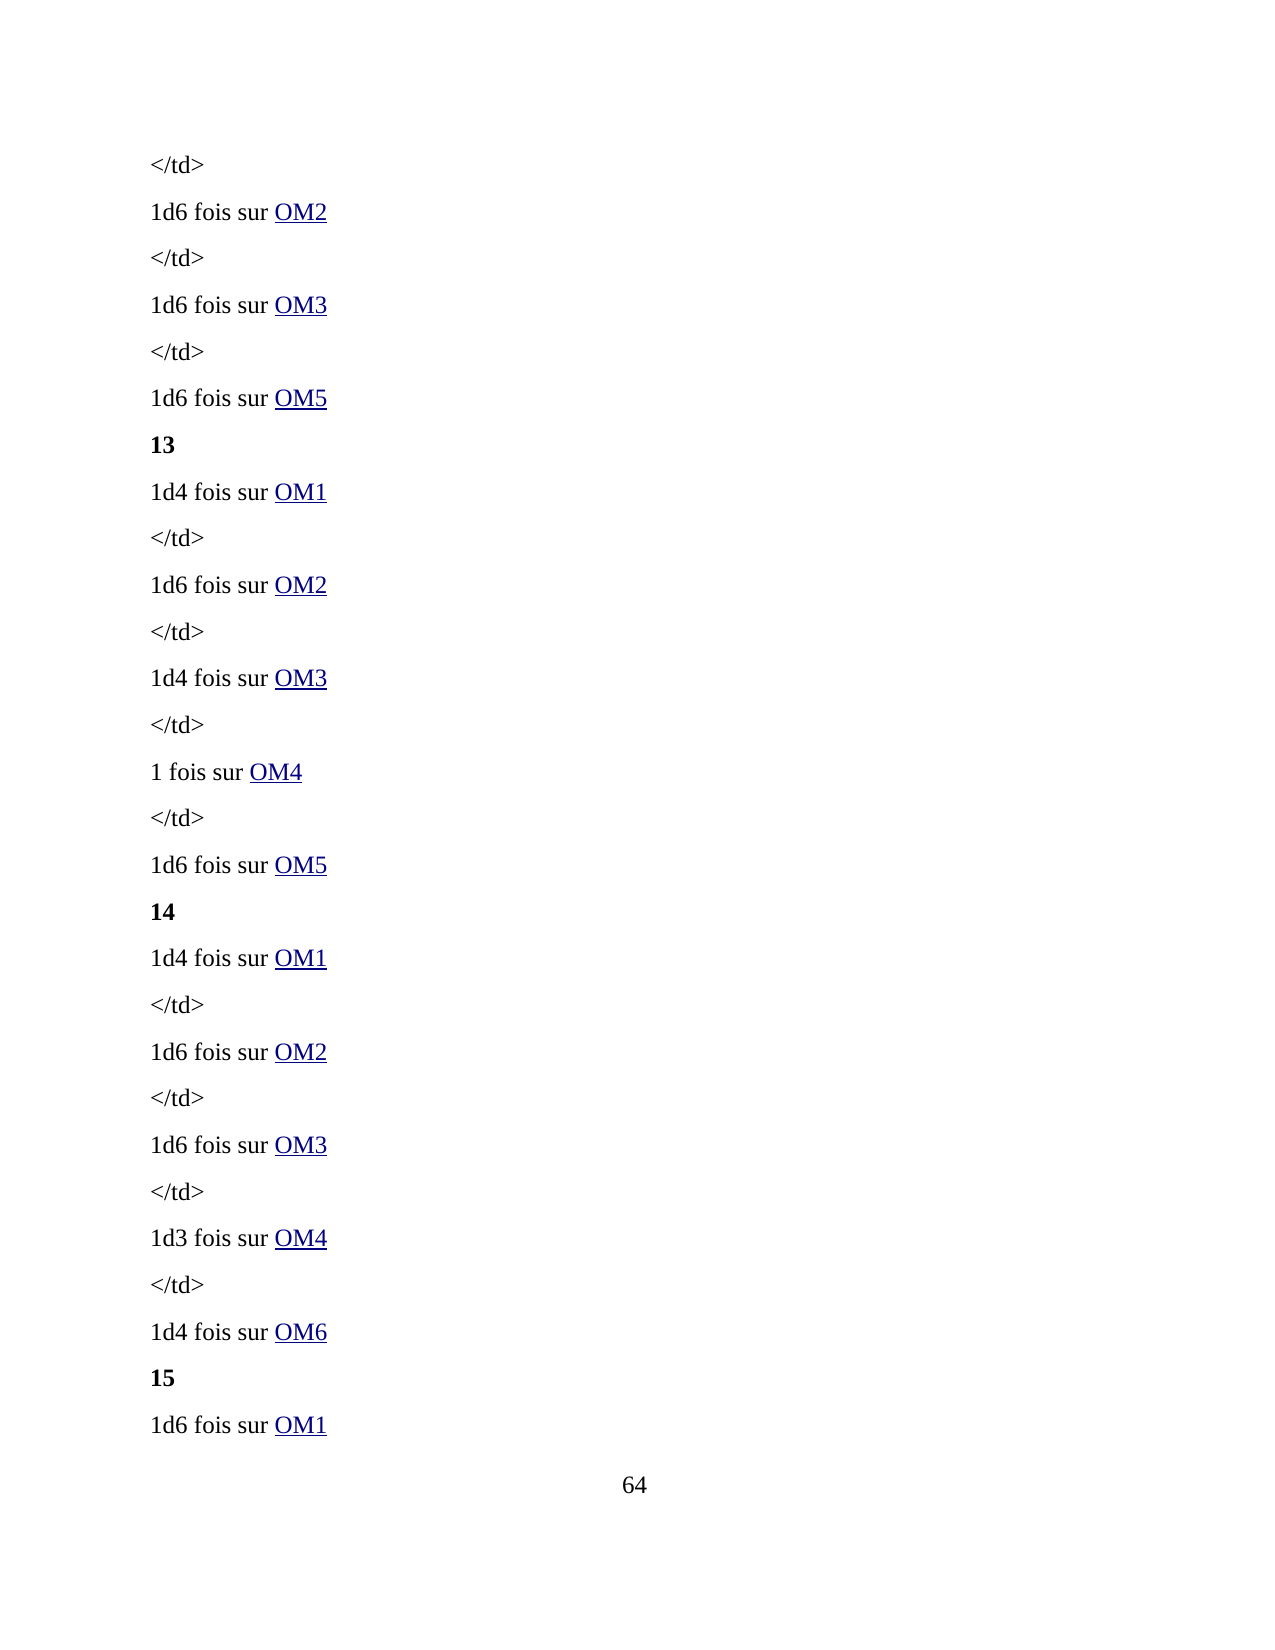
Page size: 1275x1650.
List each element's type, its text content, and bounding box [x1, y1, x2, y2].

text 1d6 fois sur OM2 [150, 1037, 1125, 1065]
text 1d6 fois sur OM5 [150, 850, 1125, 879]
text </td> [150, 150, 1125, 179]
text 1d4 fois sur OM6 [150, 1317, 1125, 1345]
text 1d6 fois sur OM1 [150, 1410, 1125, 1439]
text </td> [150, 337, 1125, 365]
text </td> [150, 1270, 1125, 1299]
text 1d4 fois sur OM3 [150, 663, 1125, 692]
text 1d6 fois sur OM3 [150, 290, 1125, 319]
text </td> [150, 617, 1125, 645]
text 1d4 fois sur OM1 [150, 943, 1125, 972]
text </td> [150, 990, 1125, 1019]
text 1 fois sur OM4 [150, 757, 1125, 785]
text 14 [150, 897, 1125, 925]
text 1d3 fois sur OM4 [150, 1223, 1125, 1252]
text </td> [150, 1177, 1125, 1205]
text </td> [150, 523, 1125, 552]
text </td> [150, 1083, 1125, 1112]
text </td> [150, 803, 1125, 832]
text </td> [150, 243, 1125, 272]
text 1d6 fois sur OM5 [150, 383, 1125, 412]
text 13 [150, 430, 1125, 459]
text 15 [150, 1363, 1125, 1392]
text 1d6 fois sur OM3 [150, 1130, 1125, 1159]
text 1d6 fois sur OM2 [150, 197, 1125, 225]
text 1d6 fois sur OM2 [150, 570, 1125, 599]
text 1d4 fois sur OM1 [150, 477, 1125, 505]
text </td> [150, 710, 1125, 739]
